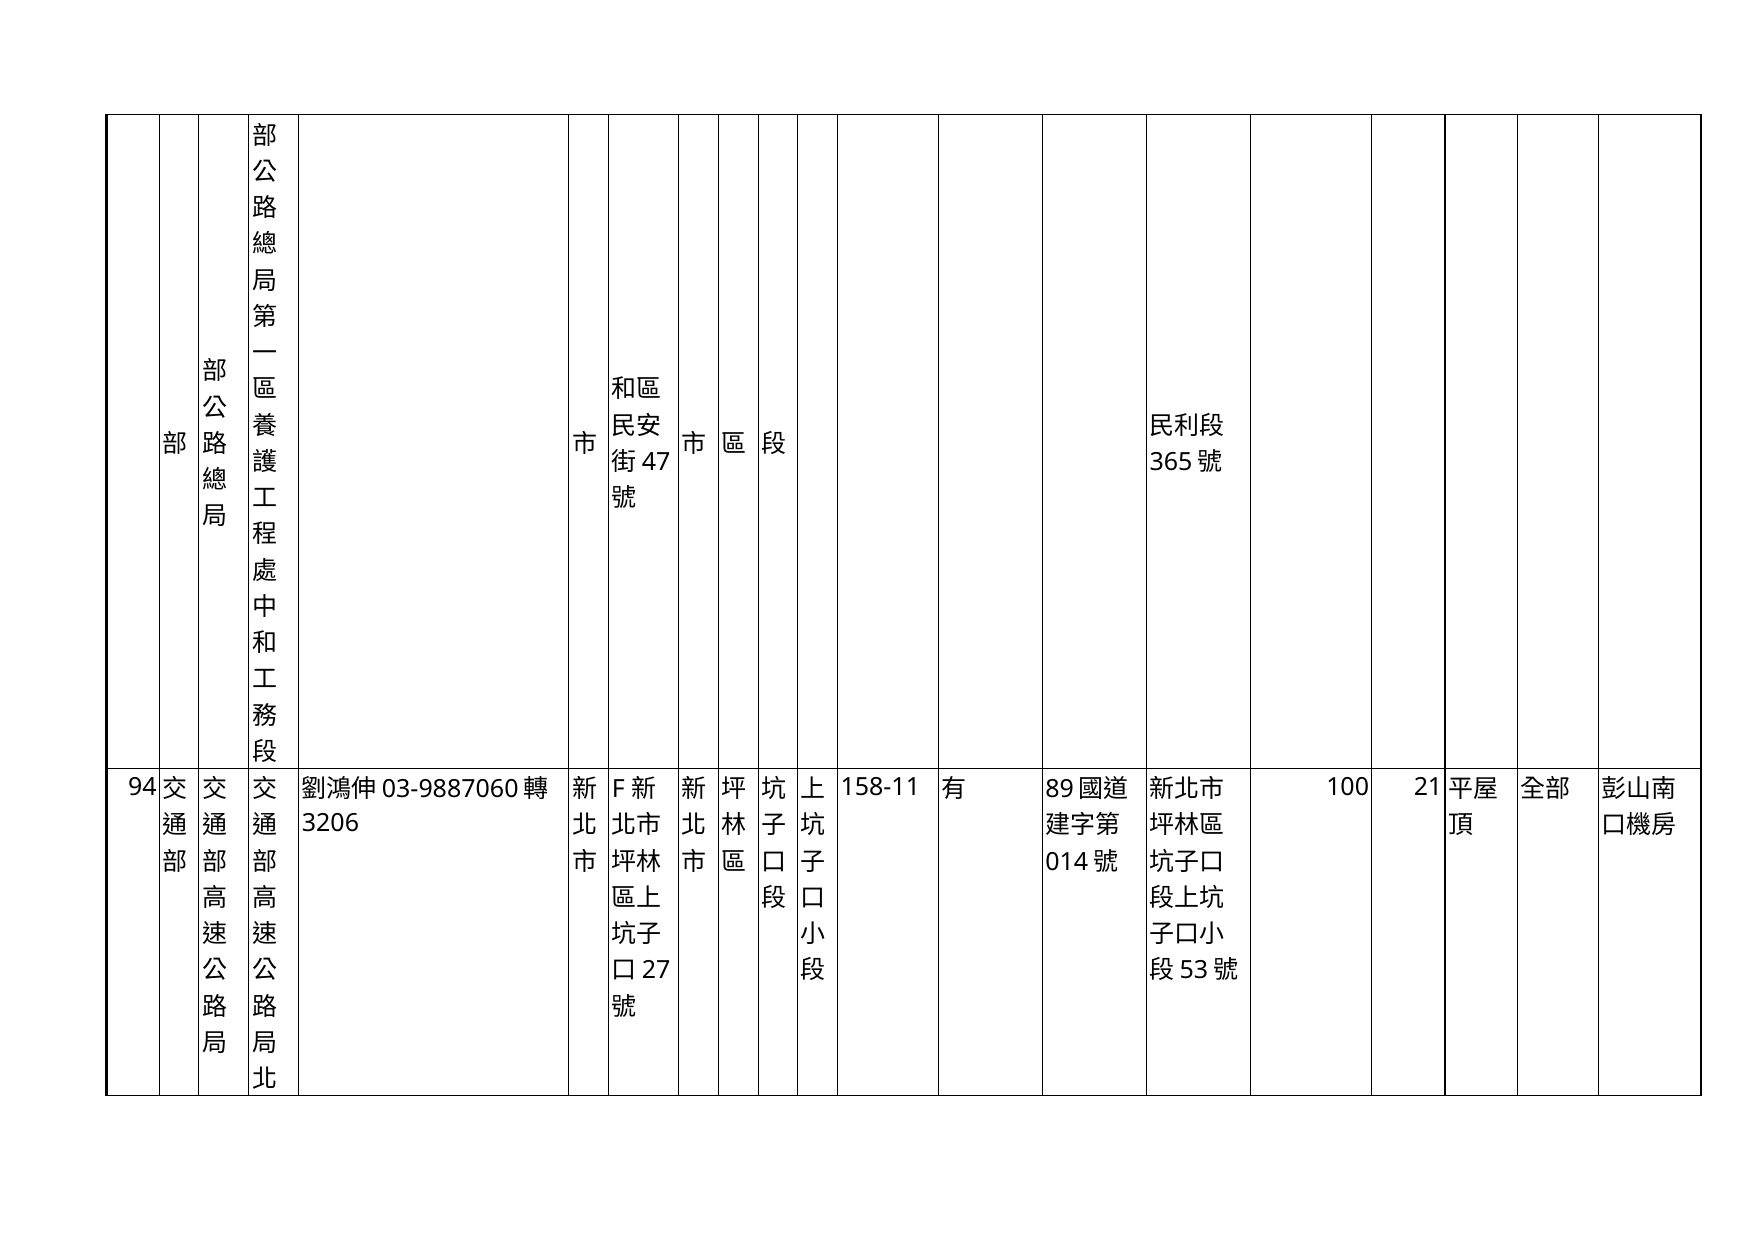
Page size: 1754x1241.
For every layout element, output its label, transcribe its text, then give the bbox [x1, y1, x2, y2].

table_cell 民利段365號 [1147, 115, 1250, 768]
table_cell 市 [679, 115, 718, 768]
table_cell 100 [1251, 769, 1371, 1095]
table_cell 89國道建字第014號 [1043, 769, 1146, 1095]
table_cell 158-11 [838, 769, 938, 1095]
table_cell 平屋頂 [1446, 769, 1517, 1095]
table_cell 有 [939, 769, 1042, 1095]
table_cell [1043, 115, 1146, 768]
table_cell 市 [569, 115, 608, 768]
table_cell [1372, 115, 1444, 768]
table_cell [1251, 115, 1371, 768]
table_cell 21 [1372, 769, 1444, 1095]
table_cell 坑子口段 [759, 769, 797, 1095]
table_cell [299, 115, 568, 768]
table_cell [1518, 115, 1598, 768]
table_cell [1599, 115, 1700, 768]
table_cell 部公路總局 [199, 115, 248, 768]
table_cell 交通部 [160, 769, 198, 1095]
table_cell 全部 [1518, 769, 1598, 1095]
table_cell 新北市 [569, 769, 608, 1095]
table_cell [939, 115, 1042, 768]
table_cell 劉鴻伸03-9887060轉3206 [299, 769, 568, 1095]
table_cell [1446, 115, 1517, 768]
table_cell 部 [160, 115, 198, 768]
table_cell 和區民安街47號 [609, 115, 678, 768]
table_cell 段 [759, 115, 797, 768]
table_cell 交通部高速公路局 [199, 769, 248, 1095]
table_cell [798, 115, 837, 768]
table_cell 坪林區 [719, 769, 758, 1095]
table_cell 新北市 [679, 769, 718, 1095]
table_cell 94 [108, 769, 159, 1095]
table_cell [108, 115, 159, 768]
table_cell [838, 115, 938, 768]
table_cell F 新北市坪林區上坑子口27號 [609, 769, 678, 1095]
table_cell 彭山南口機房 [1599, 769, 1700, 1095]
table_cell 上坑子口小段 [798, 769, 837, 1095]
table_cell 部公路總局第一區養護工程處中和工務段 [249, 115, 298, 768]
table_cell 區 [719, 115, 758, 768]
table_cell 新北市坪林區坑子口段上坑子口小段53號 [1147, 769, 1250, 1095]
table_cell 交通部高速公路局北 [249, 769, 298, 1095]
